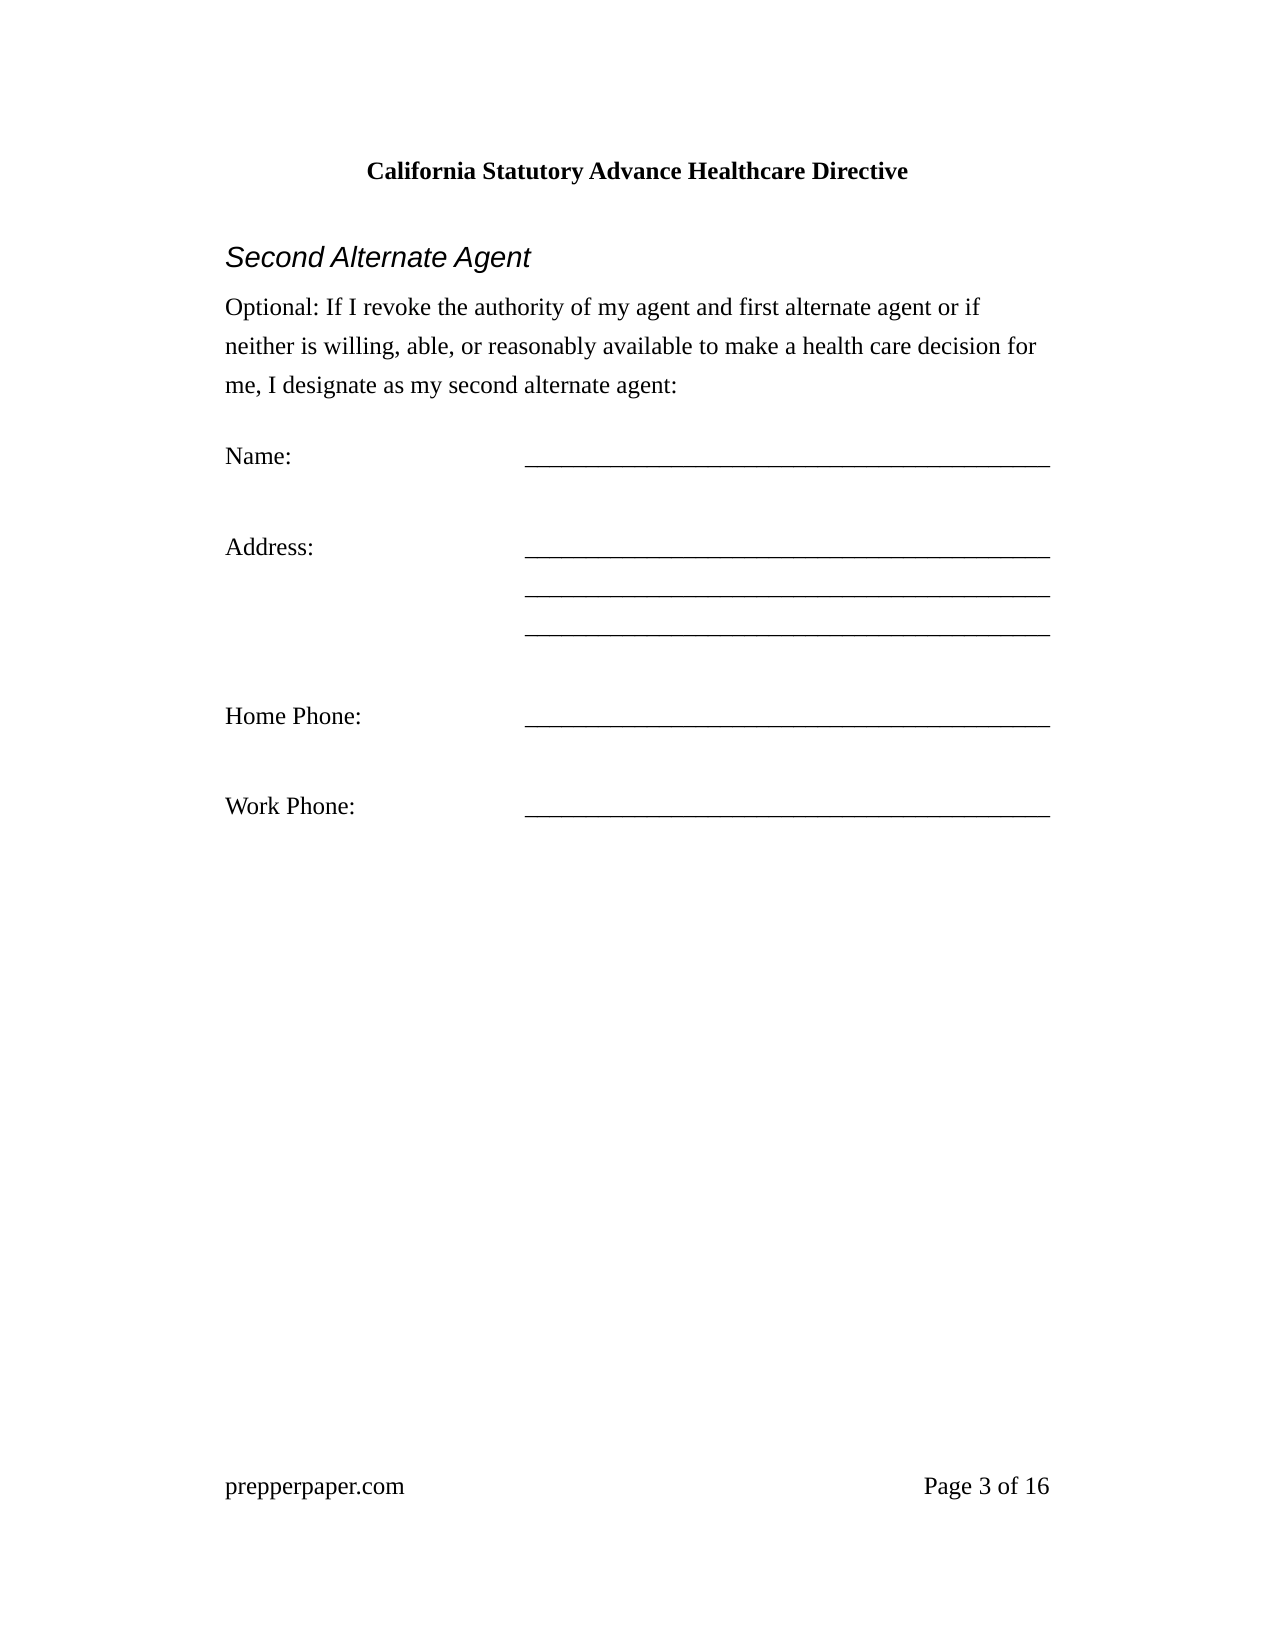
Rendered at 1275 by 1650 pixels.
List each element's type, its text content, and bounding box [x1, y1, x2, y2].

text Home Phone: [225, 701, 1050, 730]
subtitle Second Alternate Agent [225, 240, 1050, 273]
text Address: [225, 532, 1050, 639]
text Name: [225, 441, 1050, 470]
text Work Phone: [225, 791, 1050, 820]
text Optional: If I revoke the authority of my agent and first alternate agent or if neither is willing, able, or reasonably available to make a health care decision for me, I designate as my second alternate agent: [225, 292, 1050, 399]
